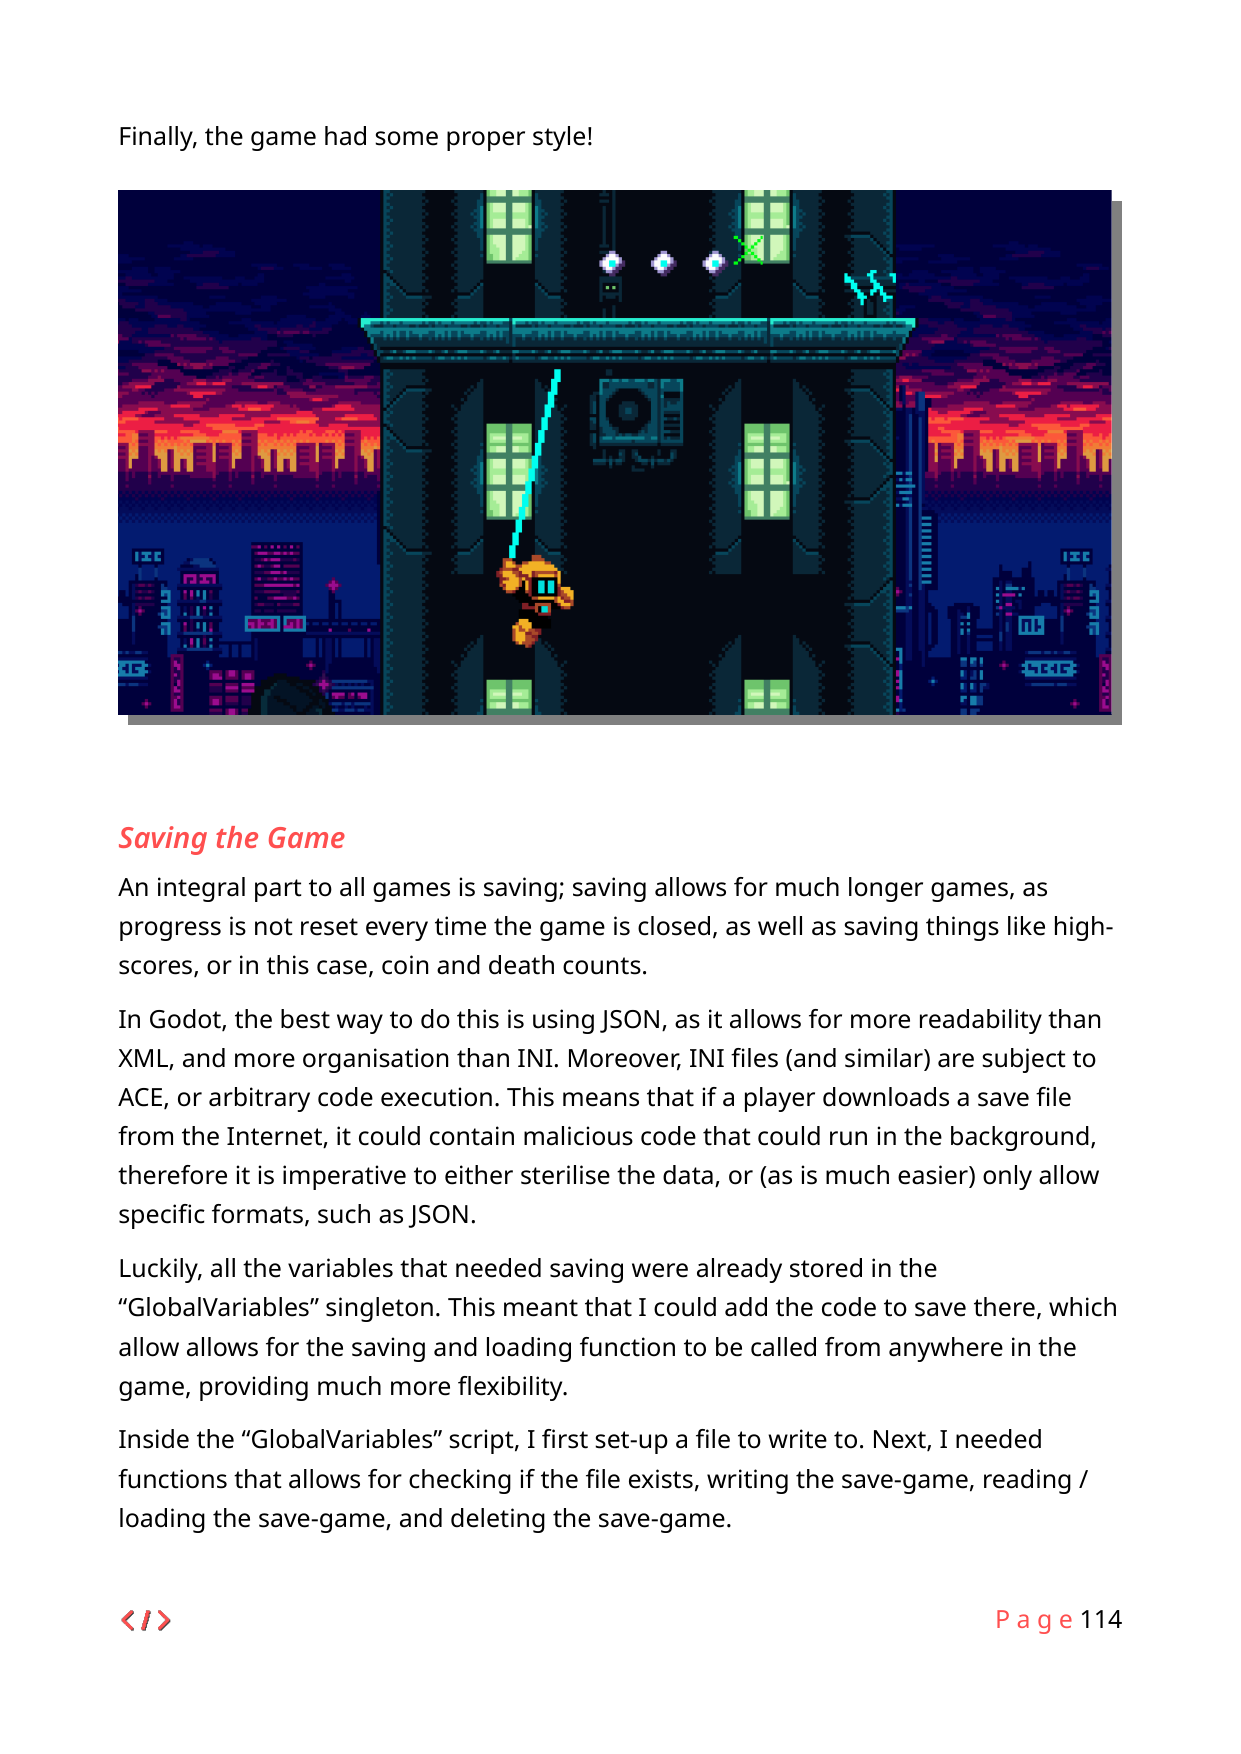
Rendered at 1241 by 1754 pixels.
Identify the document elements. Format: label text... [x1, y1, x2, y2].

subtitle Saving the Game [118, 817, 1122, 857]
picture [116, 1591, 175, 1649]
text Finally, the game had some proper style! [118, 118, 1122, 152]
text In Godot, the best way to do this is using JSON, as it allows for more readability than XML, and more organisation than INI. Moreover, INI files (and similar) are subject to ACE, or arbitrary code execution. This means that if a player downloads a save file from the Internet, it could contain malicious code that could run in the background, therefore it is imperative to either sterilise the data, or (as is much easier) only allow specific formats, such as JSON. [118, 1001, 1122, 1231]
text Inside the “GlobalVariables” script, I first set-up a file to write to. Next, I needed functions that allows for checking if the file exists, writing the save-game, reading / loading the save-game, and deleting the save-game. [118, 1422, 1122, 1534]
text An integral part to all games is saving; saving allows for much longer games, as progress is not reset every time the game is closed, as well as saving things like high-scores, or in this case, coin and death counts. [118, 869, 1122, 982]
picture [118, 190, 1112, 715]
text Luckily, all the variables that needed saving were already stored in the “GlobalVariables” singleton. This meant that I could add the code to save there, which allow allows for the saving and loading function to be called from anywhere in the game, providing much more flexibility. [118, 1251, 1122, 1402]
